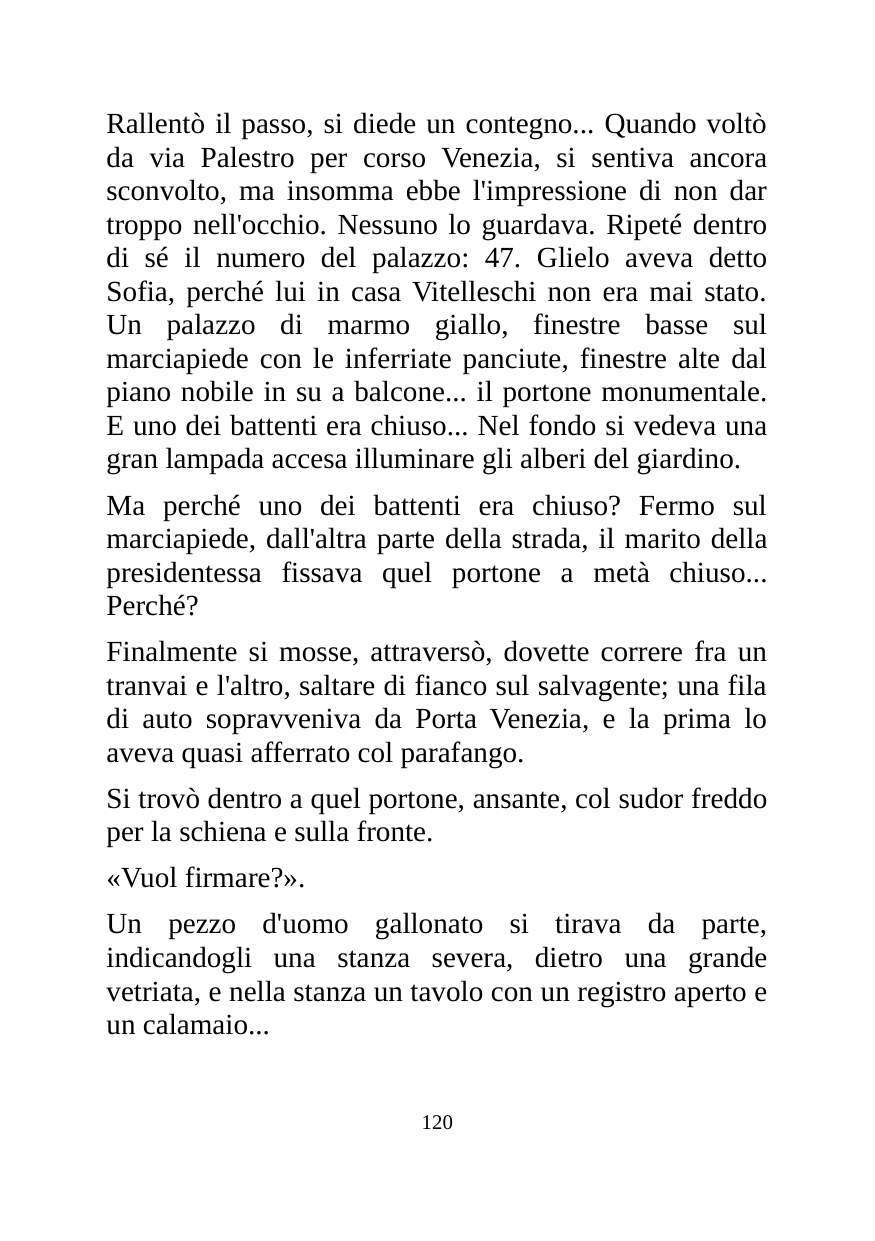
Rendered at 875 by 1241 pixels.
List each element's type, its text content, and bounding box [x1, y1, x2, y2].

text Ma perché uno dei battenti era chiuso? Fermo sul marciapiede, dall'altra parte della strada, il marito della presidentessa fissava quel portone a metà chiuso... Perché? [106, 488, 768, 622]
text Finalmente si mosse, attraversò, dovette correre fra un tranvai e l'altro, saltare di fianco sul salvagente; una fila di auto sopravveniva da Porta Venezia, e la prima lo aveva quasi afferrato col parafango. [106, 634, 768, 768]
text «Vuol firmare?». [106, 861, 768, 894]
text Un pezzo d'uomo gallonato si tirava da parte, indicandogli una stanza severa, dietro una grande vetriata, e nella stanza un tavolo con un registro aperto e un calamaio... [106, 907, 768, 1041]
text Rallentò il passo, si diede un contegno... Quando voltò da via Palestro per corso Venezia, si sentiva ancora sconvolto, ma insomma ebbe l'impressione di non dar troppo nell'occhio. Nessuno lo guardava. Ripeté dentro di sé il numero del palazzo: 47. Glielo aveva detto Sofia, perché lui in casa Vitelleschi non era mai stato. Un palazzo di marmo giallo, finestre basse sul marciapiede con le inferriate panciute, finestre alte dal piano nobile in su a balcone... il portone monumentale. E uno dei battenti era chiuso... Nel fondo si vedeva una gran lampada accesa illuminare gli alberi del giardino. [106, 106, 768, 475]
text Si trovò dentro a quel portone, ansante, col sudor freddo per la schiena e sulla fronte. [106, 781, 768, 848]
